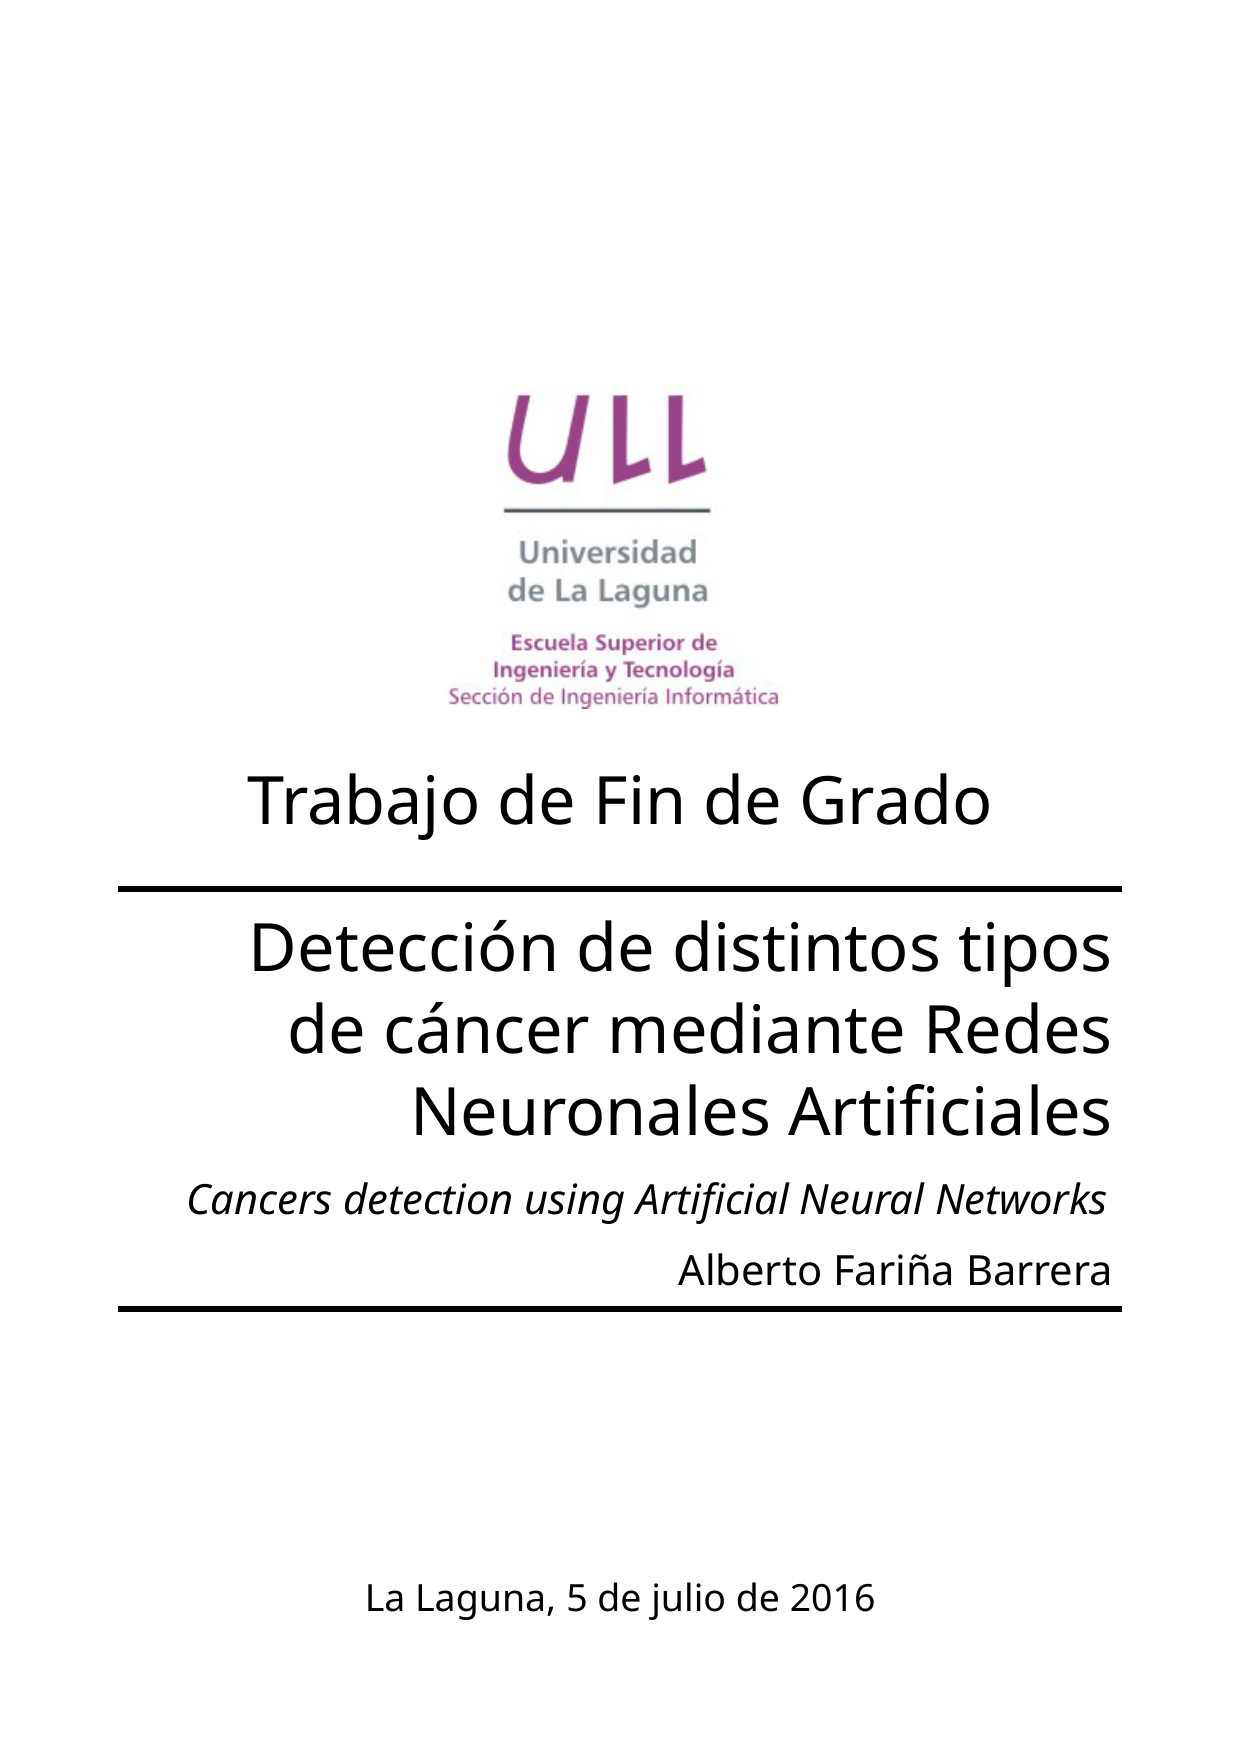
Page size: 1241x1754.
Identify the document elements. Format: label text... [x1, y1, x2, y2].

text La Laguna, 5 de julio de 2016 [118, 1571, 1122, 1622]
text Trabajo de Fin de Grado [127, 753, 1113, 844]
picture [446, 383, 794, 709]
text Alberto Fariña Barrera [127, 1241, 1113, 1298]
text Detección de distintos tipos de cáncer mediante Redes Neuronales Artificiales [127, 901, 1113, 1155]
text Cancers detection using Artificial Neural Networks [127, 1169, 1113, 1226]
